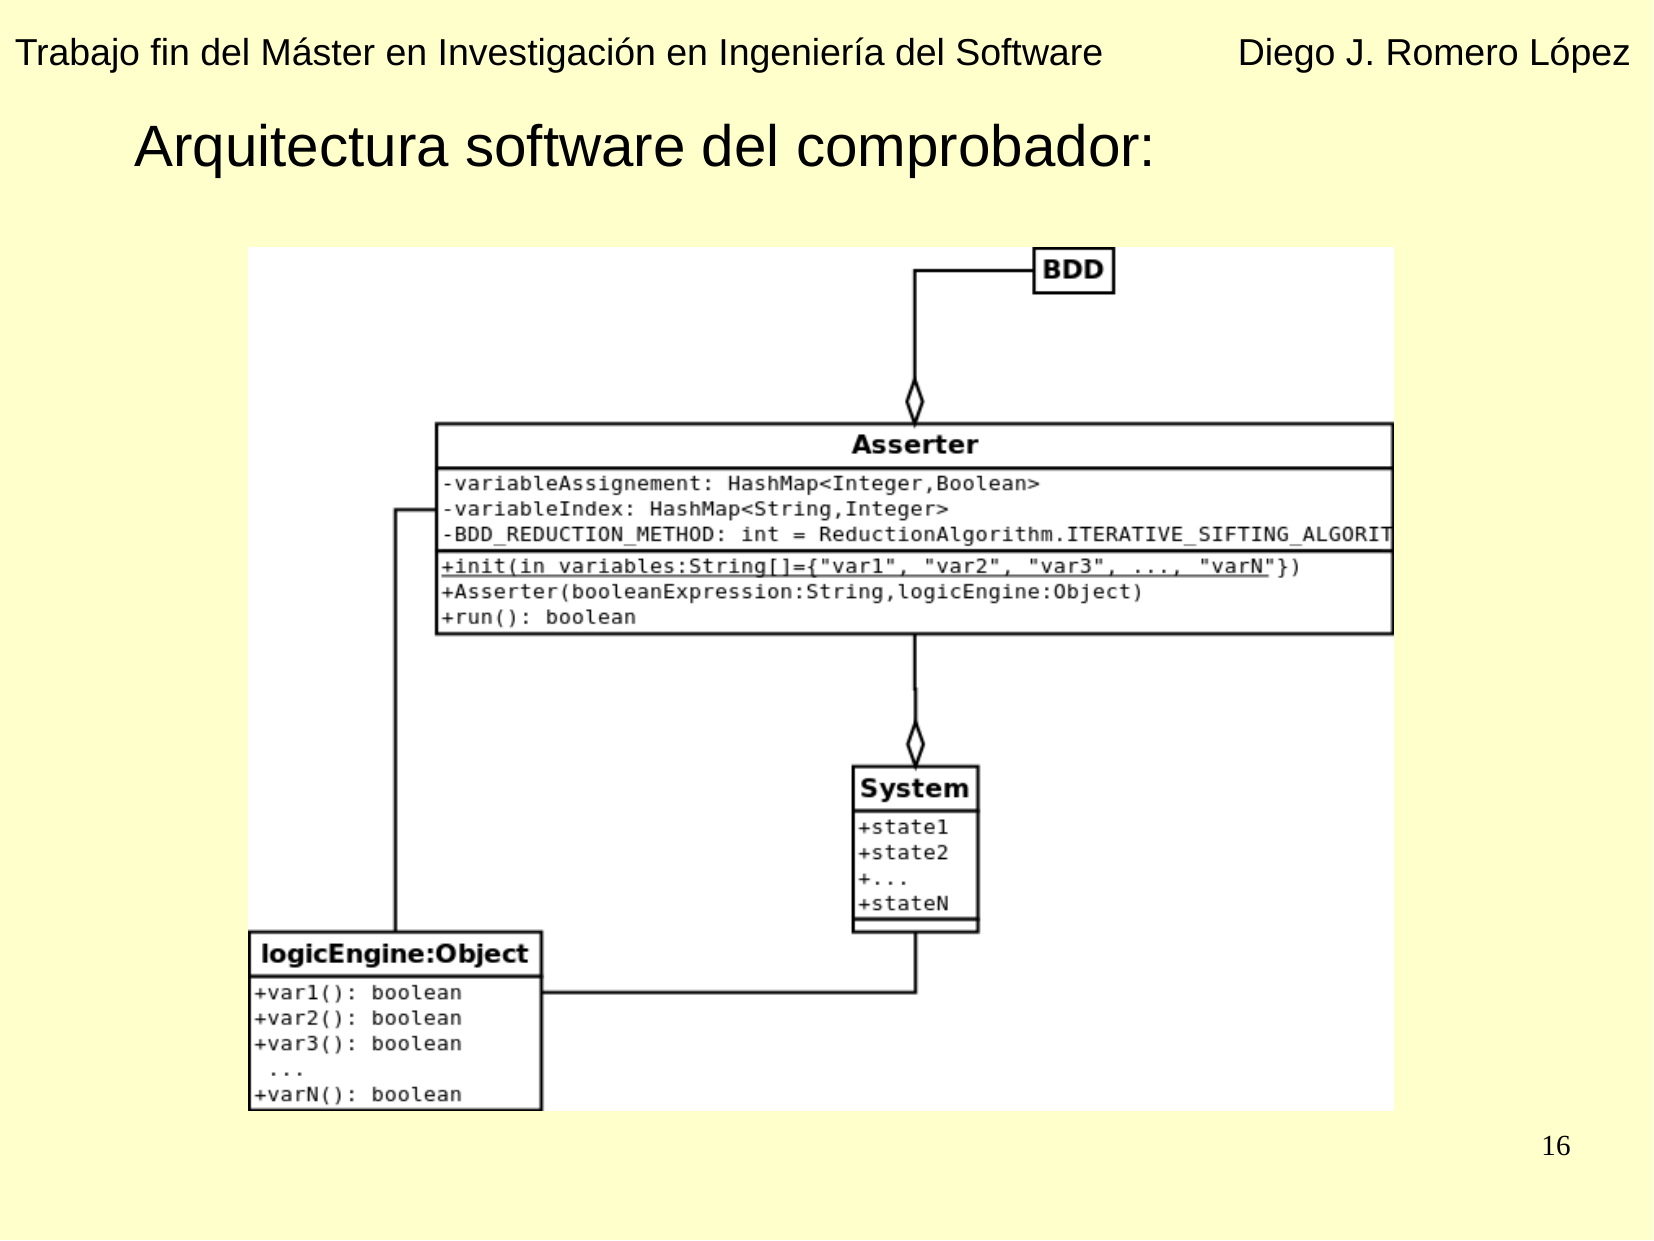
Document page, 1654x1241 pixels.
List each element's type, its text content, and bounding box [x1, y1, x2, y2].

picture [248, 247, 1394, 1111]
text_box Arquitectura software del comprobador: [84, 106, 1583, 222]
